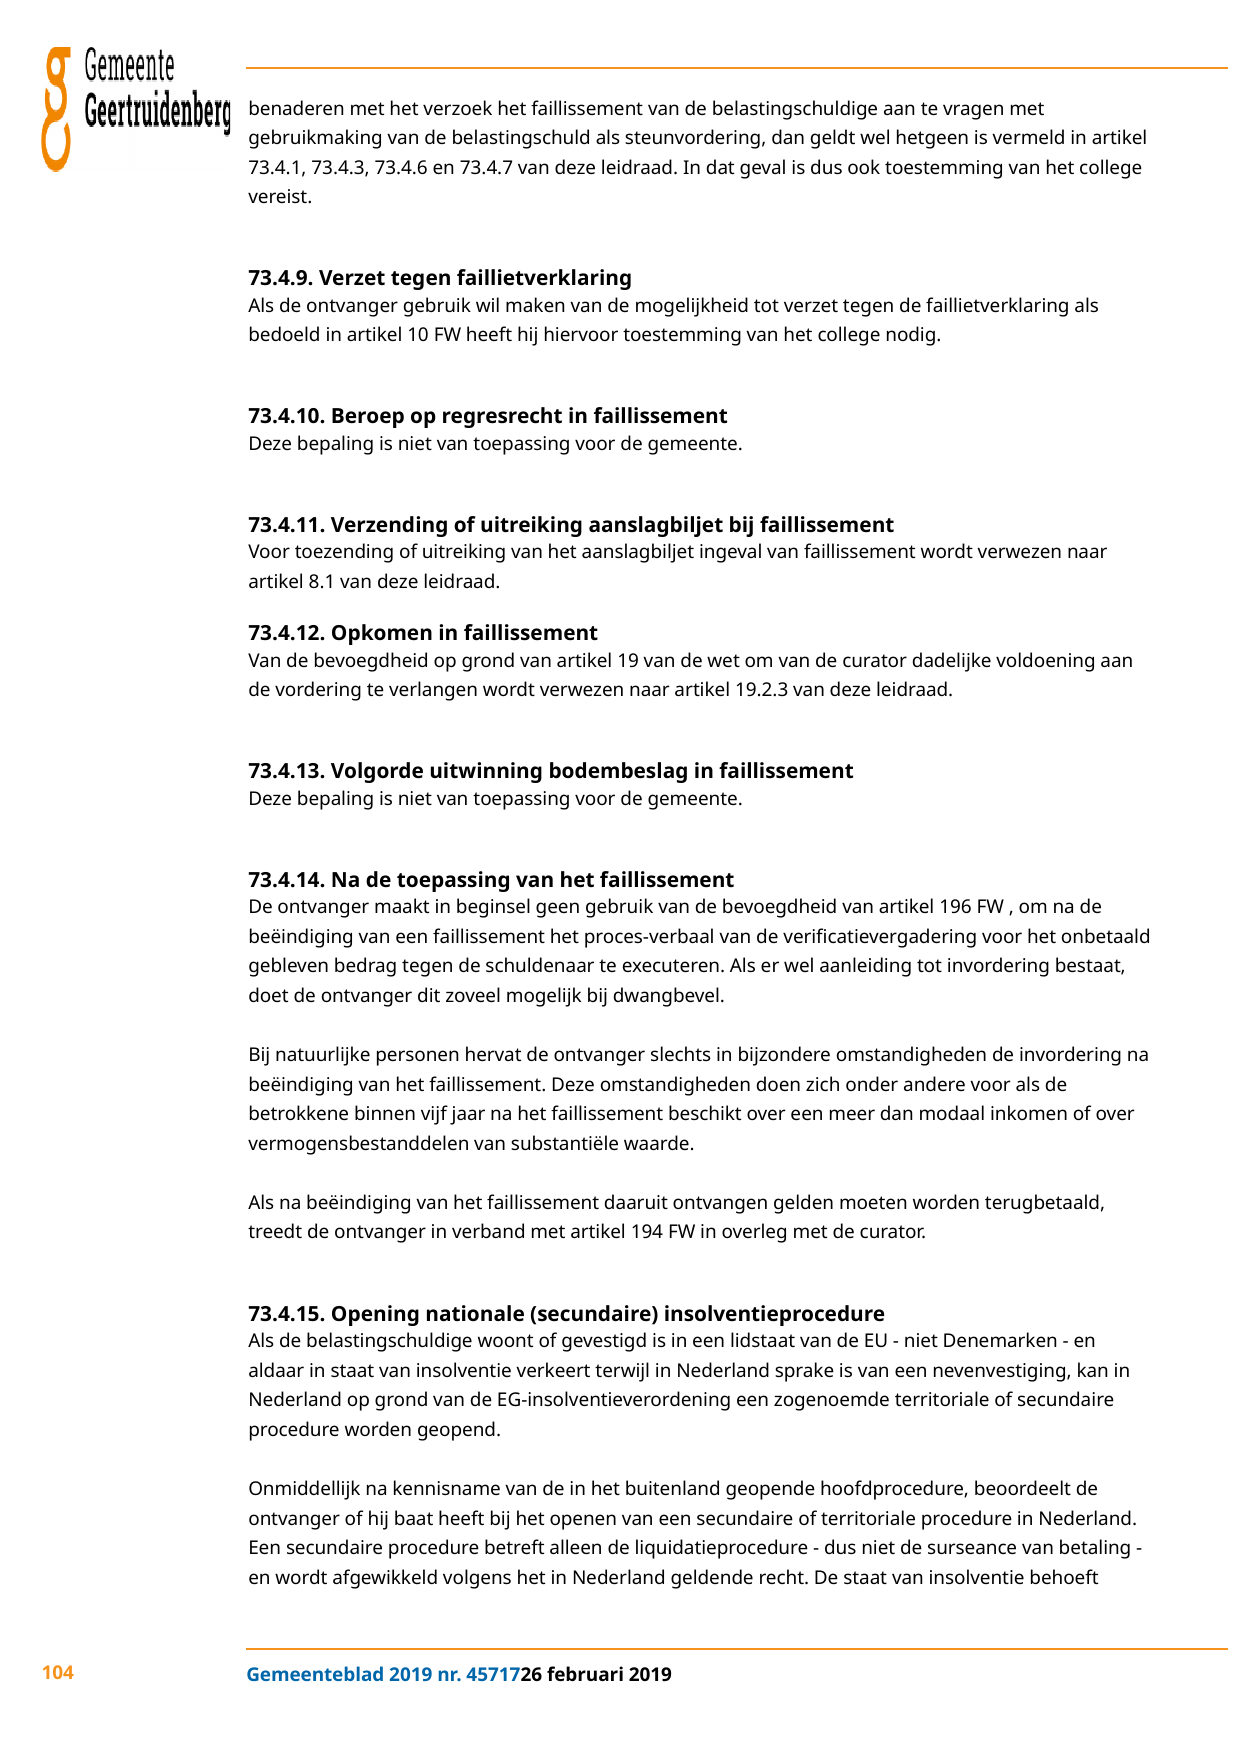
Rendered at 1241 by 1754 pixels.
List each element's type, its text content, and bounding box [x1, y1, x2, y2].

text Bij natuurlijke personen hervat de ontvanger slechts in bijzondere omstandigheden de invordering na beëindiging van het faillissement. Deze omstandigheden doen zich onder andere voor als de betrokkene binnen vijf jaar na het faillissement beschikt over een meer dan modaal inkomen of over vermogensbestanddelen van substantiële waarde. [248, 1041, 1152, 1156]
text 73.4.10. Beroep op regresrecht in faillissement [248, 402, 1152, 430]
text 73.4.14. Na de toepassing van het faillissement [248, 865, 1152, 893]
text 73.4.12. Opkomen in faillissement [248, 618, 1152, 647]
text benaderen met het verzoek het faillissement van de belastingschuldige aan te vragen met gebruikmaking van de belastingschuld als steunvordering, dan geldt wel hetgeen is vermeld in artikel 73.4.1, 73.4.3, 73.4.6 en 73.4.7 van deze leidraad. In dat geval is dus ook toestemming van het college vereist. [248, 95, 1152, 209]
text 73.4.15. Opening nationale (secundaire) insolventieprocedure [248, 1299, 1152, 1327]
picture [41, 47, 231, 172]
text Deze bepaling is niet van toepassing voor de gemeente. [248, 430, 1152, 456]
text De ontvanger maakt in beginsel geen gebruik van de bevoegdheid van artikel 196 FW , om na de beëindiging van een faillissement het proces-verbaal van de verificatievergadering voor het onbetaald gebleven bedrag tegen de schuldenaar te executeren. Als er wel aanleiding tot invordering bestaat, doet de ontvanger dit zoveel mogelijk bij dwangbevel. [248, 893, 1152, 1008]
text 73.4.11. Verzending of uitreiking aanslagbiljet bij faillissement [248, 510, 1152, 538]
text 73.4.9. Verzet tegen faillietverklaring [248, 263, 1152, 292]
text Deze bepaling is niet van toepassing voor de gemeente. [248, 785, 1152, 811]
text Van de bevoegdheid op grond van artikel 19 van de wet om van de curator dadelijke voldoening aan de vordering te verlangen wordt verwezen naar artikel 19.2.3 van deze leidraad. [248, 647, 1152, 702]
text Voor toezending of uitreiking van het aanslagbiljet ingeval van faillissement wordt verwezen naar artikel 8.1 van deze leidraad. [248, 538, 1152, 594]
text Als de belastingschuldige woont of gevestigd is in een lidstaat van de EU - niet Denemarken - en aldaar in staat van insolventie verkeert terwijl in Nederland sprake is van een nevenvestiging, kan in Nederland op grond van de EG-insolventieverordening een zogenoemde territoriale of secundaire procedure worden geopend. [248, 1327, 1152, 1442]
text Als na beëindiging van het faillissement daaruit ontvangen gelden moeten worden terugbetaald, treedt de ontvanger in verband met artikel 194 FW in overleg met de curator. [248, 1189, 1152, 1244]
text Onmiddellijk na kennisname van de in het buitenland geopende hoofdprocedure, beoordeelt de ontvanger of hij baat heeft bij het openen van een secundaire of territoriale procedure in Nederland. Een secundaire procedure betreft alleen de liquidatieprocedure - dus niet de surseance van betaling - en wordt afgewikkeld volgens het in Nederland geldende recht. De staat van insolventie behoeft [248, 1475, 1152, 1589]
text Als de ontvanger gebruik wil maken van de mogelijkheid tot verzet tegen de faillietverklaring als bedoeld in artikel 10 FW heeft hij hiervoor toestemming van het college nodig. [248, 292, 1152, 347]
text 73.4.13. Volgorde uitwinning bodembeslag in faillissement [248, 756, 1152, 785]
